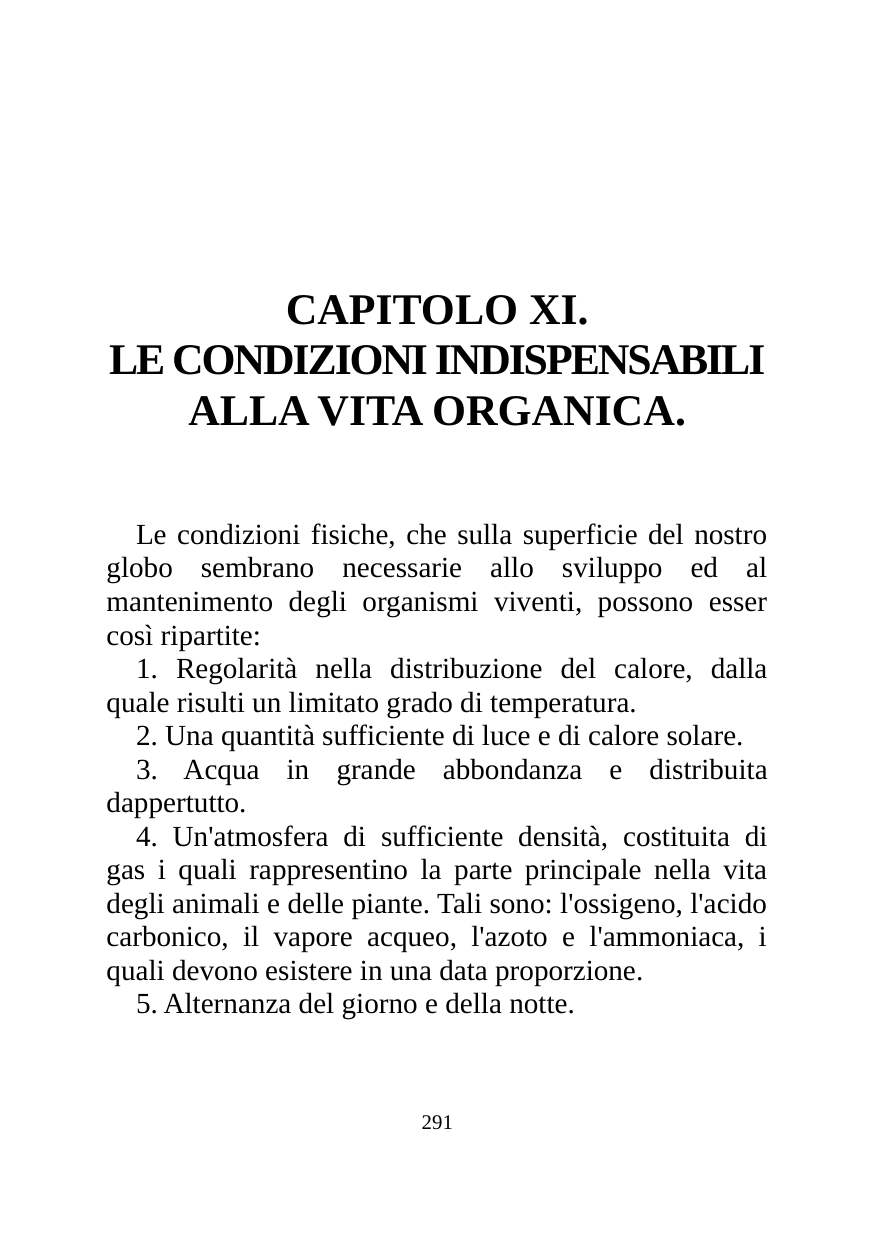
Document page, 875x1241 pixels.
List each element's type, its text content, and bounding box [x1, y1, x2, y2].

text 5. Alternanza del giorno e della notte. [106, 987, 768, 1020]
text Le condizioni fisiche, che sulla superficie del nostro globo sembrano necessarie allo sviluppo ed al mantenimento degli organismi viventi, possono esser così ripartite: [106, 517, 768, 651]
text 2. Una quantità sufficiente di luce e di calore solare. [106, 718, 768, 752]
text 4. Un'atmosfera di sufficiente densità, costituita di gas i quali rappresentino la parte principale nella vita degli animali e delle piante. Tali sono: l'ossigeno, l'acido carbonico, il vapore acqueo, l'azoto e l'ammoniaca, i quali devono esistere in una data proporzione. [106, 819, 768, 987]
subtitle CAPITOLO XI. LE CONDIZIONI INDISPENSABILI ALLA VITA ORGANICA. [106, 283, 768, 434]
text 3. Acqua in grande abbondanza e distribuita dappertutto. [106, 752, 768, 819]
text 1. Regolarità nella distribuzione del calore, dalla quale risulti un limitato grado di temperatura. [106, 651, 768, 718]
